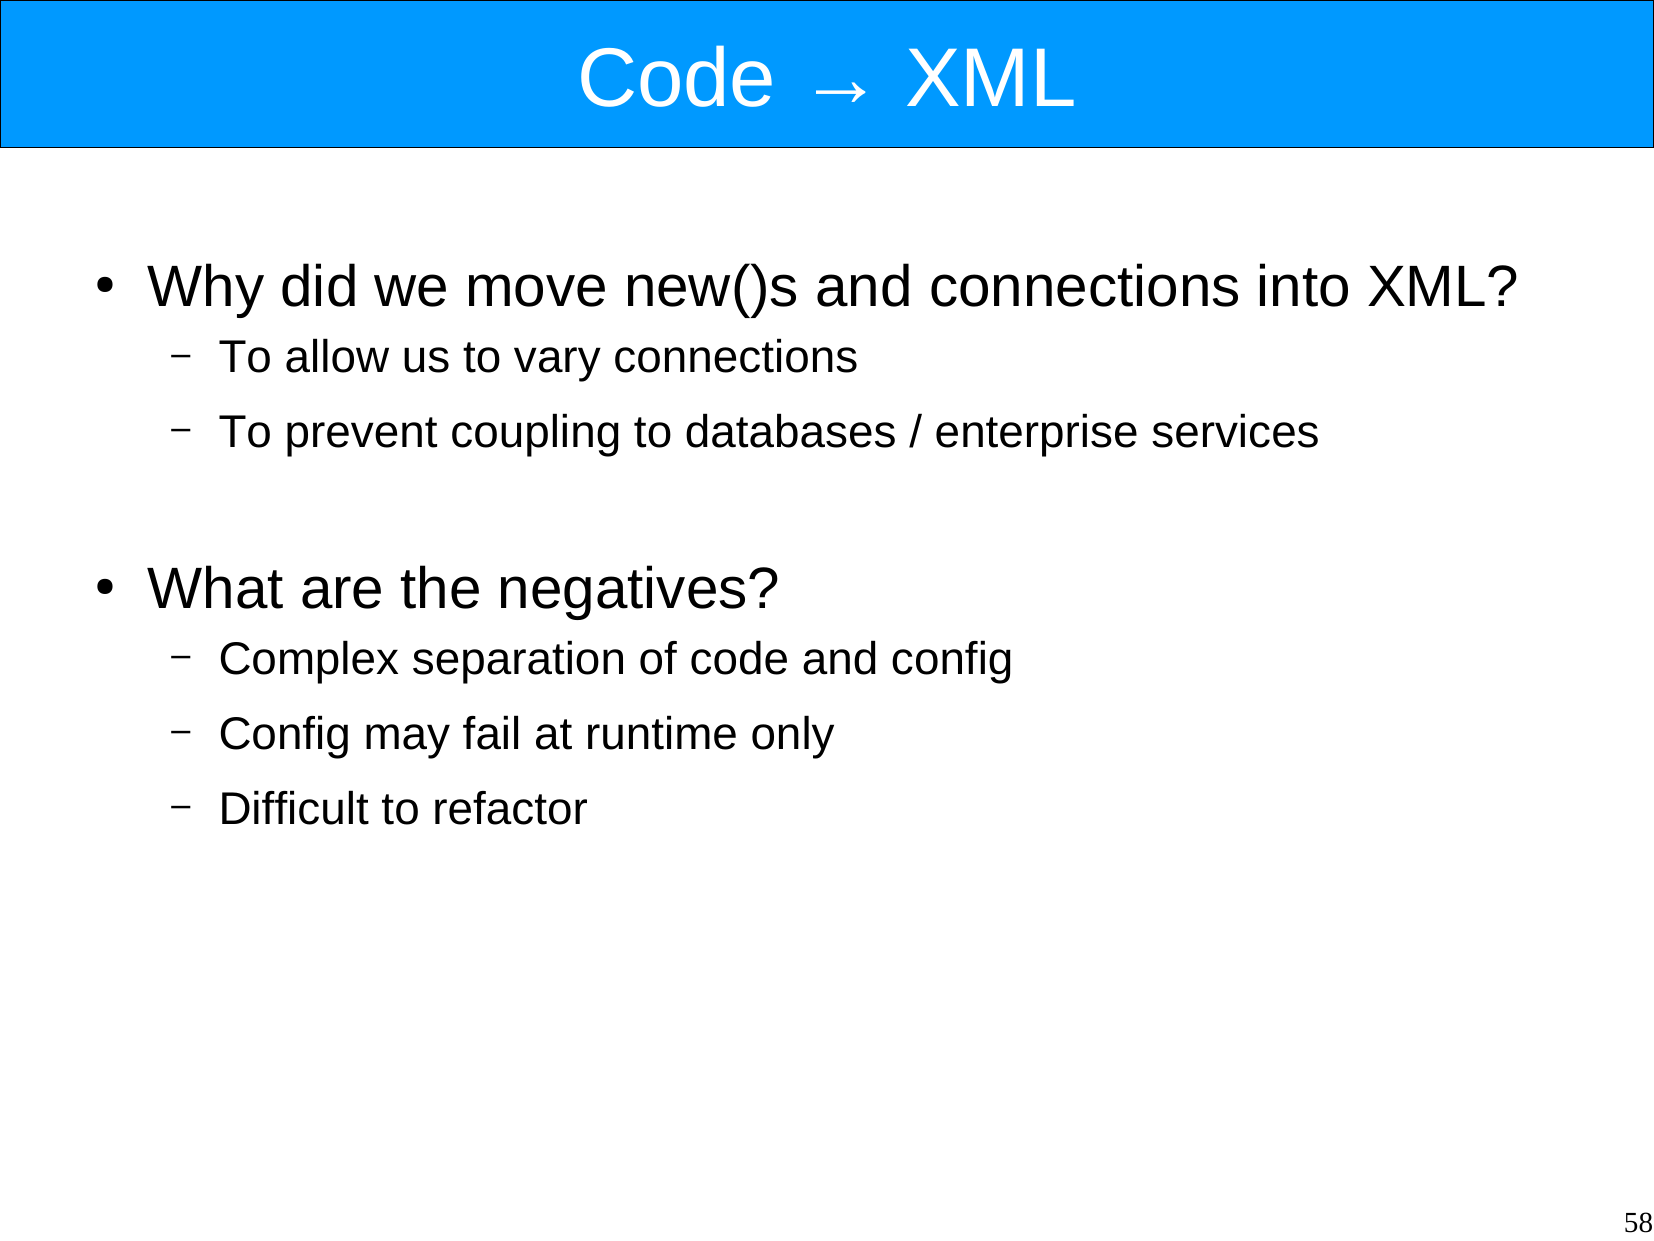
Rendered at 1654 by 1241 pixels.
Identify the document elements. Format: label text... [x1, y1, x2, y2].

list Why did we move new()s and connections into XML? To allow us to vary connections To prevent coupling to databases / enterprise services What are the negatives? Complex separation of code and config Config may fail at runtime only Difficult to refactor [76, 177, 1565, 1196]
title Code → XML [82, 21, 1571, 135]
